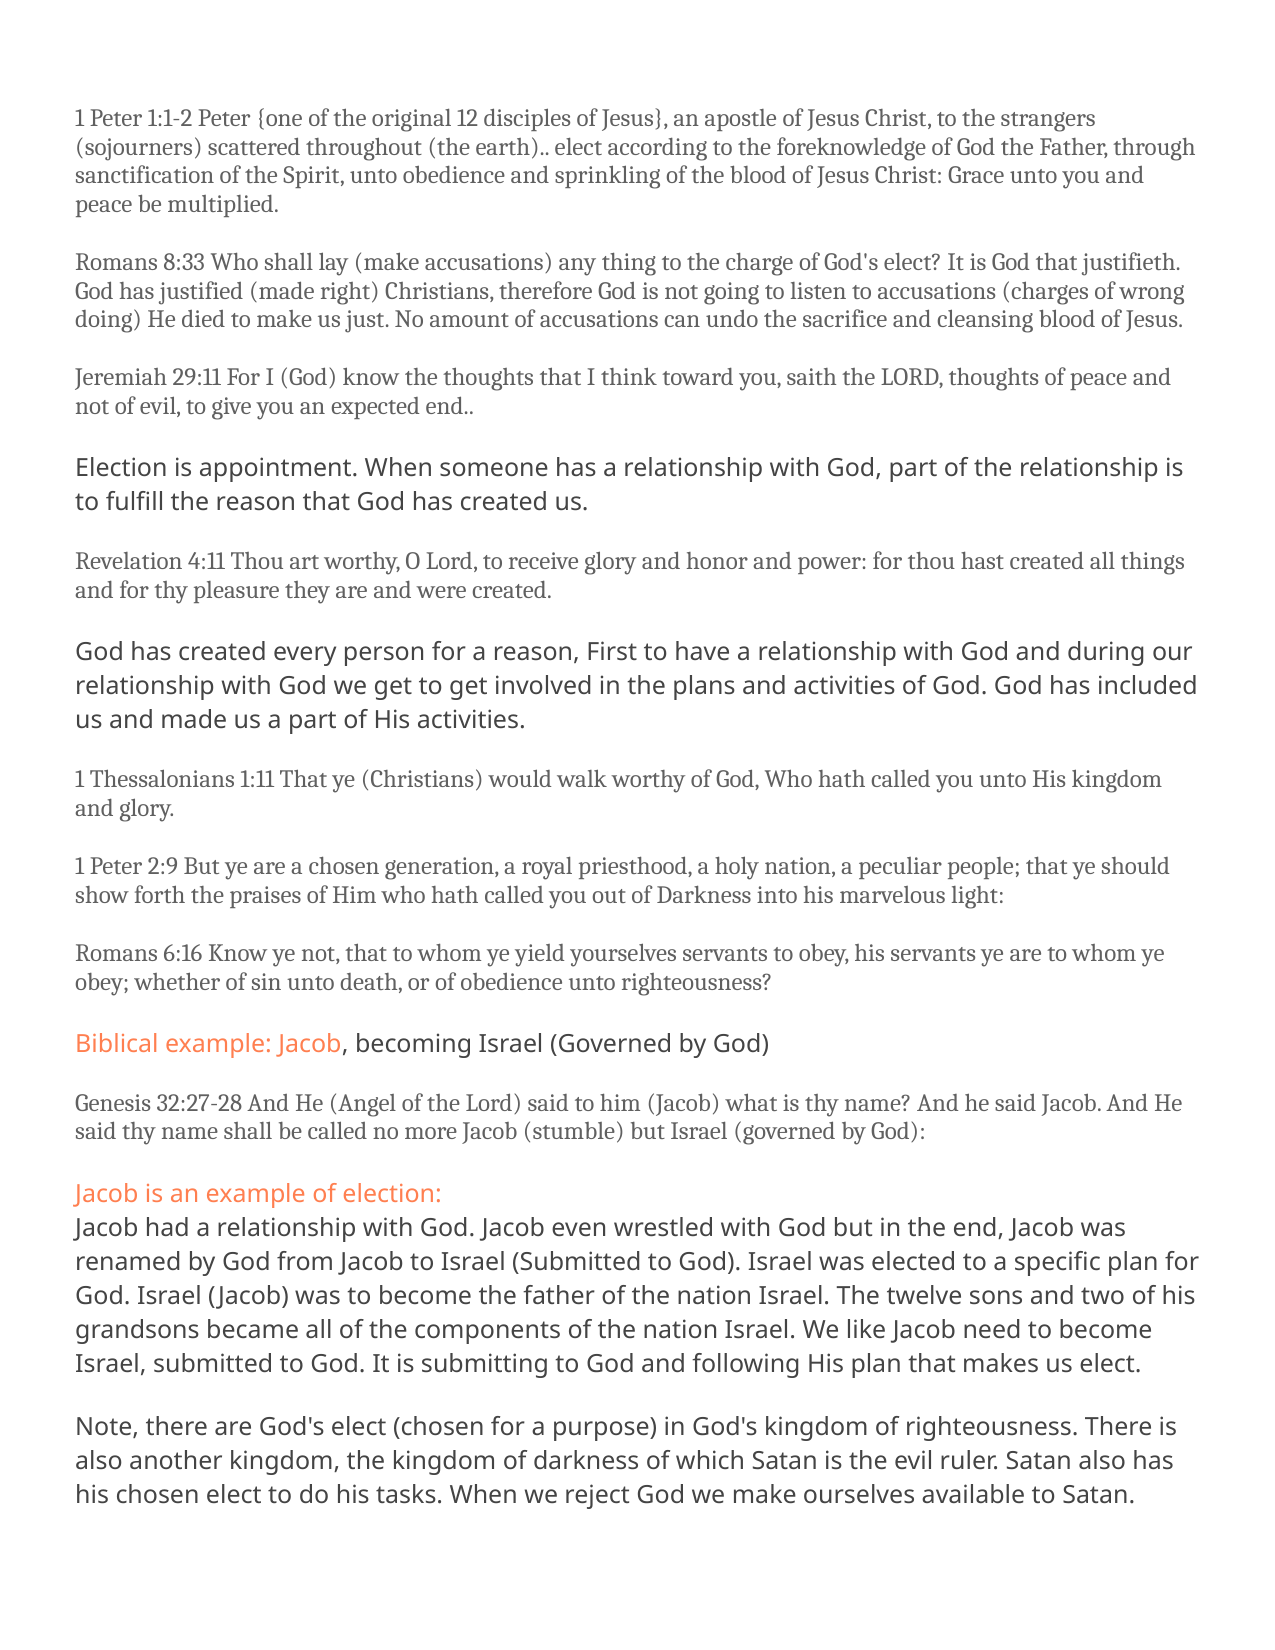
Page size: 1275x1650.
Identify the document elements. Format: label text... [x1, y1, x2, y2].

text Romans 8:33 Who shall lay (make accusations) any thing to the charge of God's elect? It is God that justifieth. God has justified (made right) Christians, therefore God is not going to listen to accusations (charges of wrong doing) He died to make us just. No amount of accusations can undo the sacrifice and cleansing blood of Jesus. [75, 248, 1200, 334]
text Genesis 32:27-28 And He (Angel of the Lord) said to him (Jacob) what is thy name? And he said Jacob. And He said thy name shall be called no more Jacob (stumble) but Israel (governed by God): [75, 1088, 1200, 1146]
text Note, there are God's elect (chosen for a purpose) in God's kingdom of righteousness. There is also another kingdom, the kingdom of darkness of which Satan is the evil ruler. Satan also has his chosen elect to do his tasks. When we reject God we make ourselves available to Satan. [75, 1409, 1200, 1511]
text 1 Peter 2:9 But ye are a chosen generation, a royal priesthood, a holy nation, a peculiar people; that ye should show forth the praises of Him who hath called you out of Darkness into his marvelous light: [75, 852, 1200, 909]
text God has created every person for a reason, First to have a relationship with God and during our relationship with God we get to get involved in the plans and activities of God. God has included us and made us a part of His activities. [75, 634, 1200, 736]
text 1 Thessalonians 1:11 That ye (Christians) would walk worthy of God, Who hath called you unto His kingdom and glory. [75, 765, 1200, 823]
text Jacob is an example of election: Jacob had a relationship with God. Jacob even wrestled with God but in the end, Jacob was renamed by God from Jacob to Israel (Submitted to God). Israel was elected to a specific plan for God. Israel (Jacob) was to become the father of the nation Israel. The twelve sons and two of his grandsons became all of the components of the nation Israel. We like Jacob need to become Israel, submitted to God. It is submitting to God and following His plan that makes us elect. [75, 1175, 1200, 1379]
text Jeremiah 29:11 For I (God) know the thoughts that I think toward you, saith the LORD, thoughts of peace and not of evil, to give you an expected end.. [75, 363, 1200, 421]
text Election is appointment. When someone has a relationship with God, part of the relationship is to fulfill the reason that God has created us. [75, 450, 1200, 518]
text Biblical example: Jacob, becoming Israel (Governed by God) [75, 1025, 1200, 1059]
text Revelation 4:11 Thou art worthy, O Lord, to receive glory and honor and power: for thou hast created all things and for thy pleasure they are and were created. [75, 547, 1200, 605]
text Romans 6:16 Know ye not, that to whom ye yield yourselves servants to obey, his servants ye are to whom ye obey; whether of sin unto death, or of obedience unto righteousness? [75, 939, 1200, 996]
text 1 Peter 1:1-2 Peter {one of the original 12 disciples of Jesus}, an apostle of Jesus Christ, to the strangers (sojourners) scattered throughout (the earth).. elect according to the foreknowledge of God the Father, through sanctification of the Spirit, unto obedience and sprinkling of the blood of Jesus Christ: Grace unto you and peace be multiplied. [75, 104, 1200, 219]
